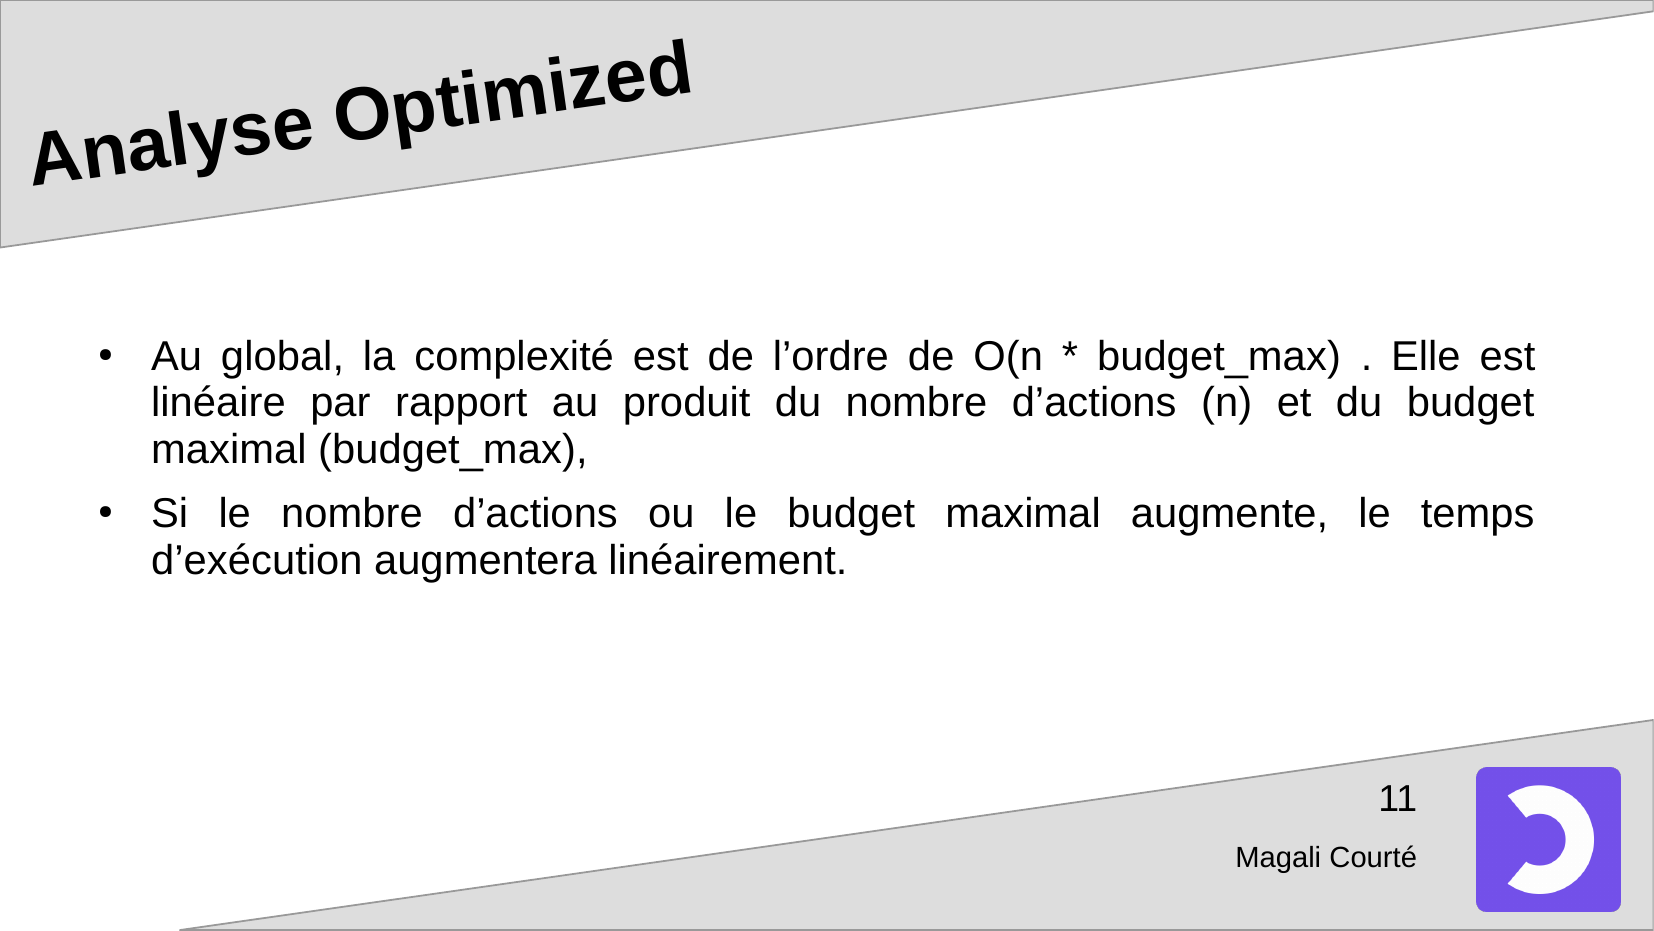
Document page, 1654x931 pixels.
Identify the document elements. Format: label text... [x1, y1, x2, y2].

picture [1476, 767, 1621, 912]
list Au global, la complexité est de l’ordre de O(n * budget_max) . Elle est linéaire par rapport au produit du nombre d’actions (n) et du budget maximal (budget_max), Si le nombre d’actions ou le budget maximal augmente, le temps d’exécution augmentera linéairement. [80, 139, 1536, 680]
title Analyse Optimized [16, 0, 1501, 239]
